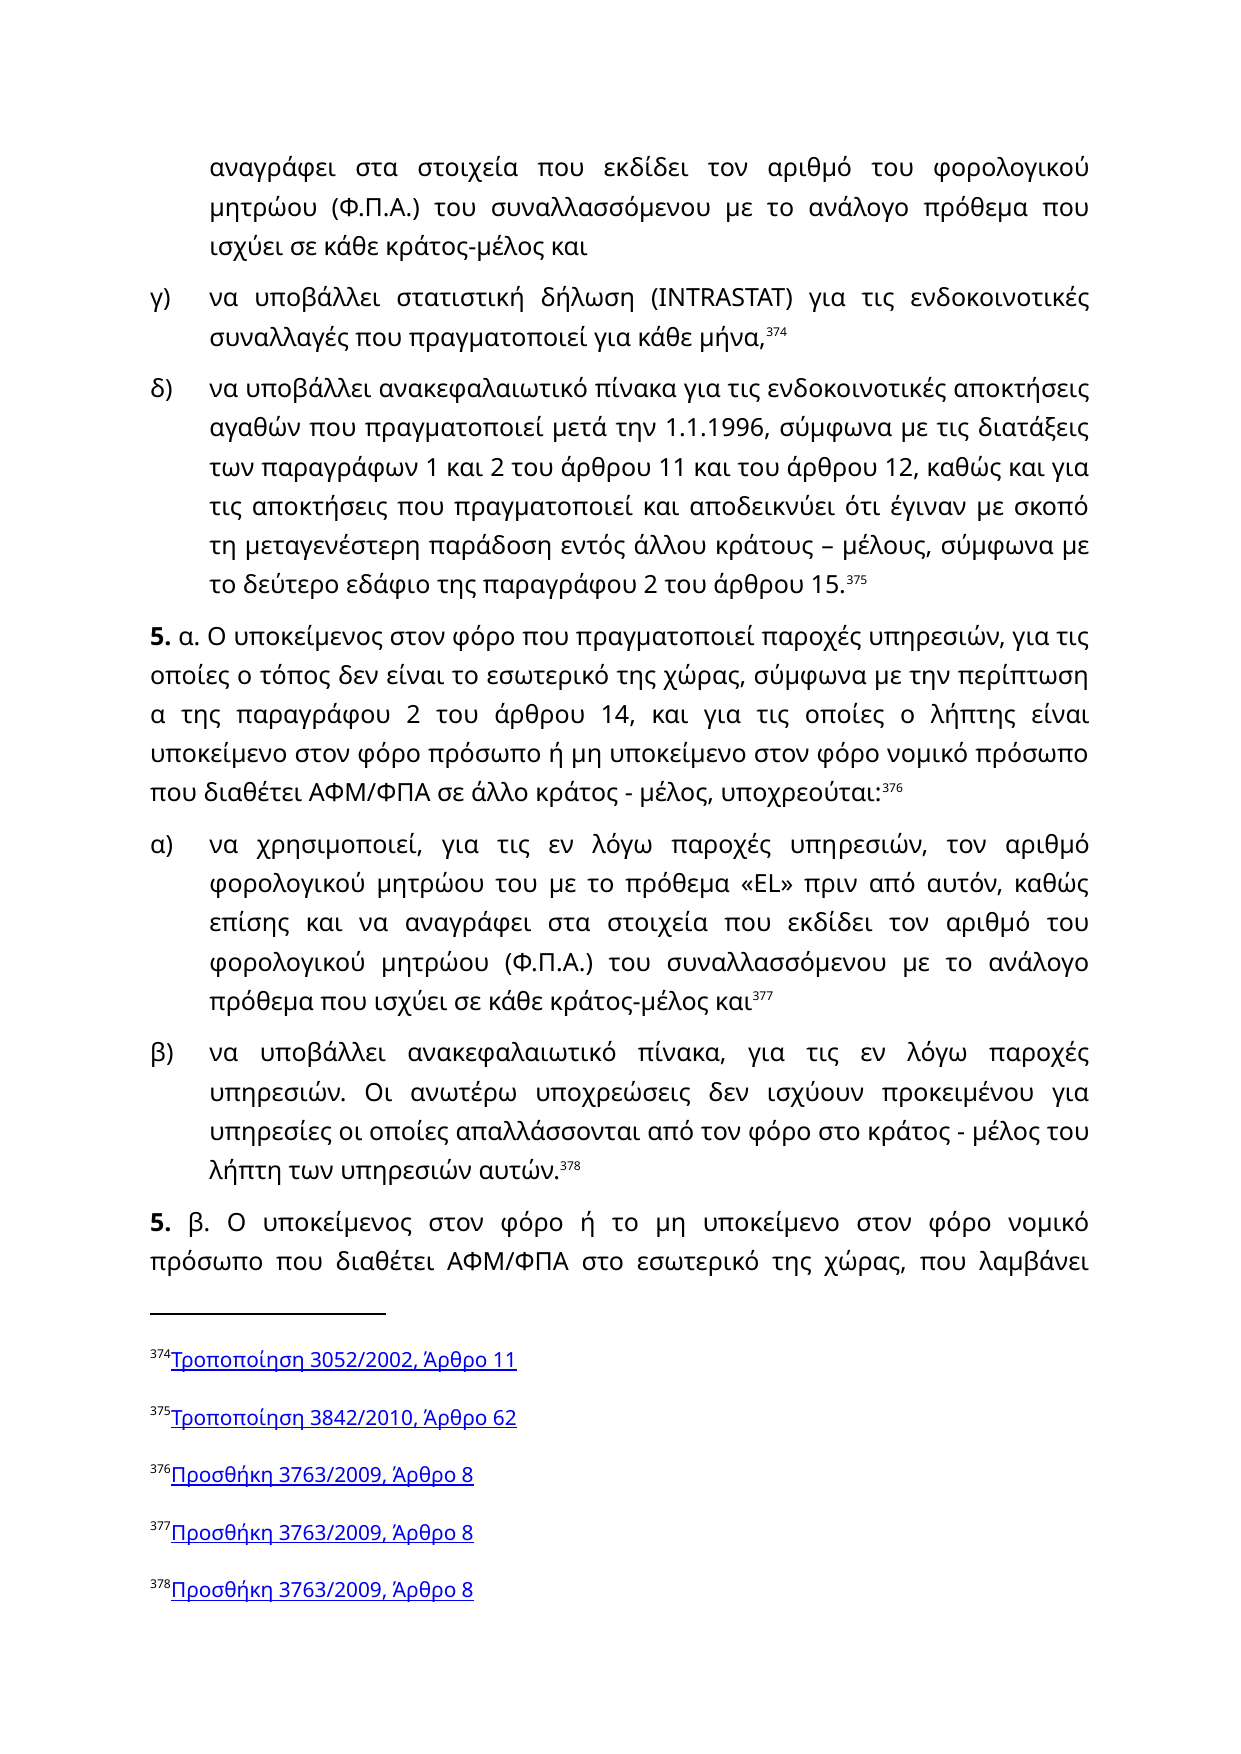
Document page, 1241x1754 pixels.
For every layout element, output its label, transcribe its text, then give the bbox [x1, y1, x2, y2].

text 5. β. Ο υποκείμενος στον φόρο ή το μη υποκείμενο στον φόρο νομικό πρόσωπο που διαθέτει ΑΦΜ/ΦΠΑ στο εσωτερικό της χώρας, που λαμβάνει [150, 1204, 1090, 1277]
list γ) να υποβάλλει στατιστική δήλωση (INTRASTAT) για τις ενδοκοινοτικές συναλλαγές που πραγματοποιεί για κάθε μήνα, [150, 280, 1090, 353]
list α) να χρησιμοποιεί, για τις εν λόγω παροχές υπη­ρεσιών, τον αριθμό φορολογικού μητρώου του με το πρόθεμα «EL» πριν από αυτόν, καθώς επίσης και να αναγράφει στα στοιχεία που εκδίδει τον αριθμό του φορολογικού μητρώου (Φ.Π.Α.) του συναλλασσόμενου με το ανάλογο πρόθεμα που ισχύει σε κάθε κράτος-μέλος και [150, 827, 1090, 1017]
text Τροποποίηση 3052/2002, Άρθρο 11 [150, 1345, 1090, 1373]
list αναγράφει στα στοιχεία που εκδίδει τον αριθμό του φορολογικού μητρώου (Φ.Π.Α.) του συναλλασσόμενου με το ανάλογο πρόθεμα που ισχύει σε κάθε κράτος-μέλος και [150, 150, 1090, 262]
text 5. α. Ο υποκείμενος στον φόρο που πραγματοποιεί παροχές υπηρεσιών, για τις οποίες ο τόπος δεν είναι το εσωτερικό της χώρας, σύμφωνα με την περίπτωση α της παραγράφου 2 του άρθρου 14, και για τις οποίες ο λήπτης είναι υποκείμενο στον φόρο πρόσωπο ή μη υποκείμενο στον φόρο νομικό πρόσωπο που διαθέτει ΑΦΜ/ΦΠΑ σε άλλο κράτος - μέλος, υποχρεούται: [150, 618, 1090, 809]
list δ) να υποβάλλει ανακεφαλαιωτικό πίνακα για τις ενδοκοινοτικές αποκτήσεις αγαθών που πραγματοποιεί μετά την 1.1.1996, σύμφωνα με τις διατάξεις των παραγράφων 1 και 2 του άρθρου 11 και του άρθρου 12, καθώς και για τις αποκτήσεις που πραγματοποιεί και αποδεικνύει ότι έγιναν με σκοπό τη μεταγενέστερη παράδοση εντός άλλου κράτους – μέλους, σύμφωνα με το δεύτερο εδάφιο της παραγράφου 2 του άρθρου 15. [150, 371, 1090, 601]
text Προσθήκη 3763/2009, Άρθρο 8 [150, 1460, 1090, 1489]
text Προσθήκη 3763/2009, Άρθρο 8 [150, 1576, 1090, 1604]
list β) να υποβάλλει ανακεφαλαιωτικό πίνακα, για τις εν λόγω παροχές υπηρεσιών. Οι ανωτέρω υποχρεώσεις δεν ισχύουν προκειμένου για υπηρεσίες οι οποίες απαλλάσσονται από τον φόρο στο κράτος - μέλος του λήπτη των υπηρεσιών αυτών. [150, 1035, 1090, 1187]
text Προσθήκη 3763/2009, Άρθρο 8 [150, 1518, 1090, 1546]
text Τροποποίηση 3842/2010, Άρθρο 62 [150, 1403, 1090, 1431]
